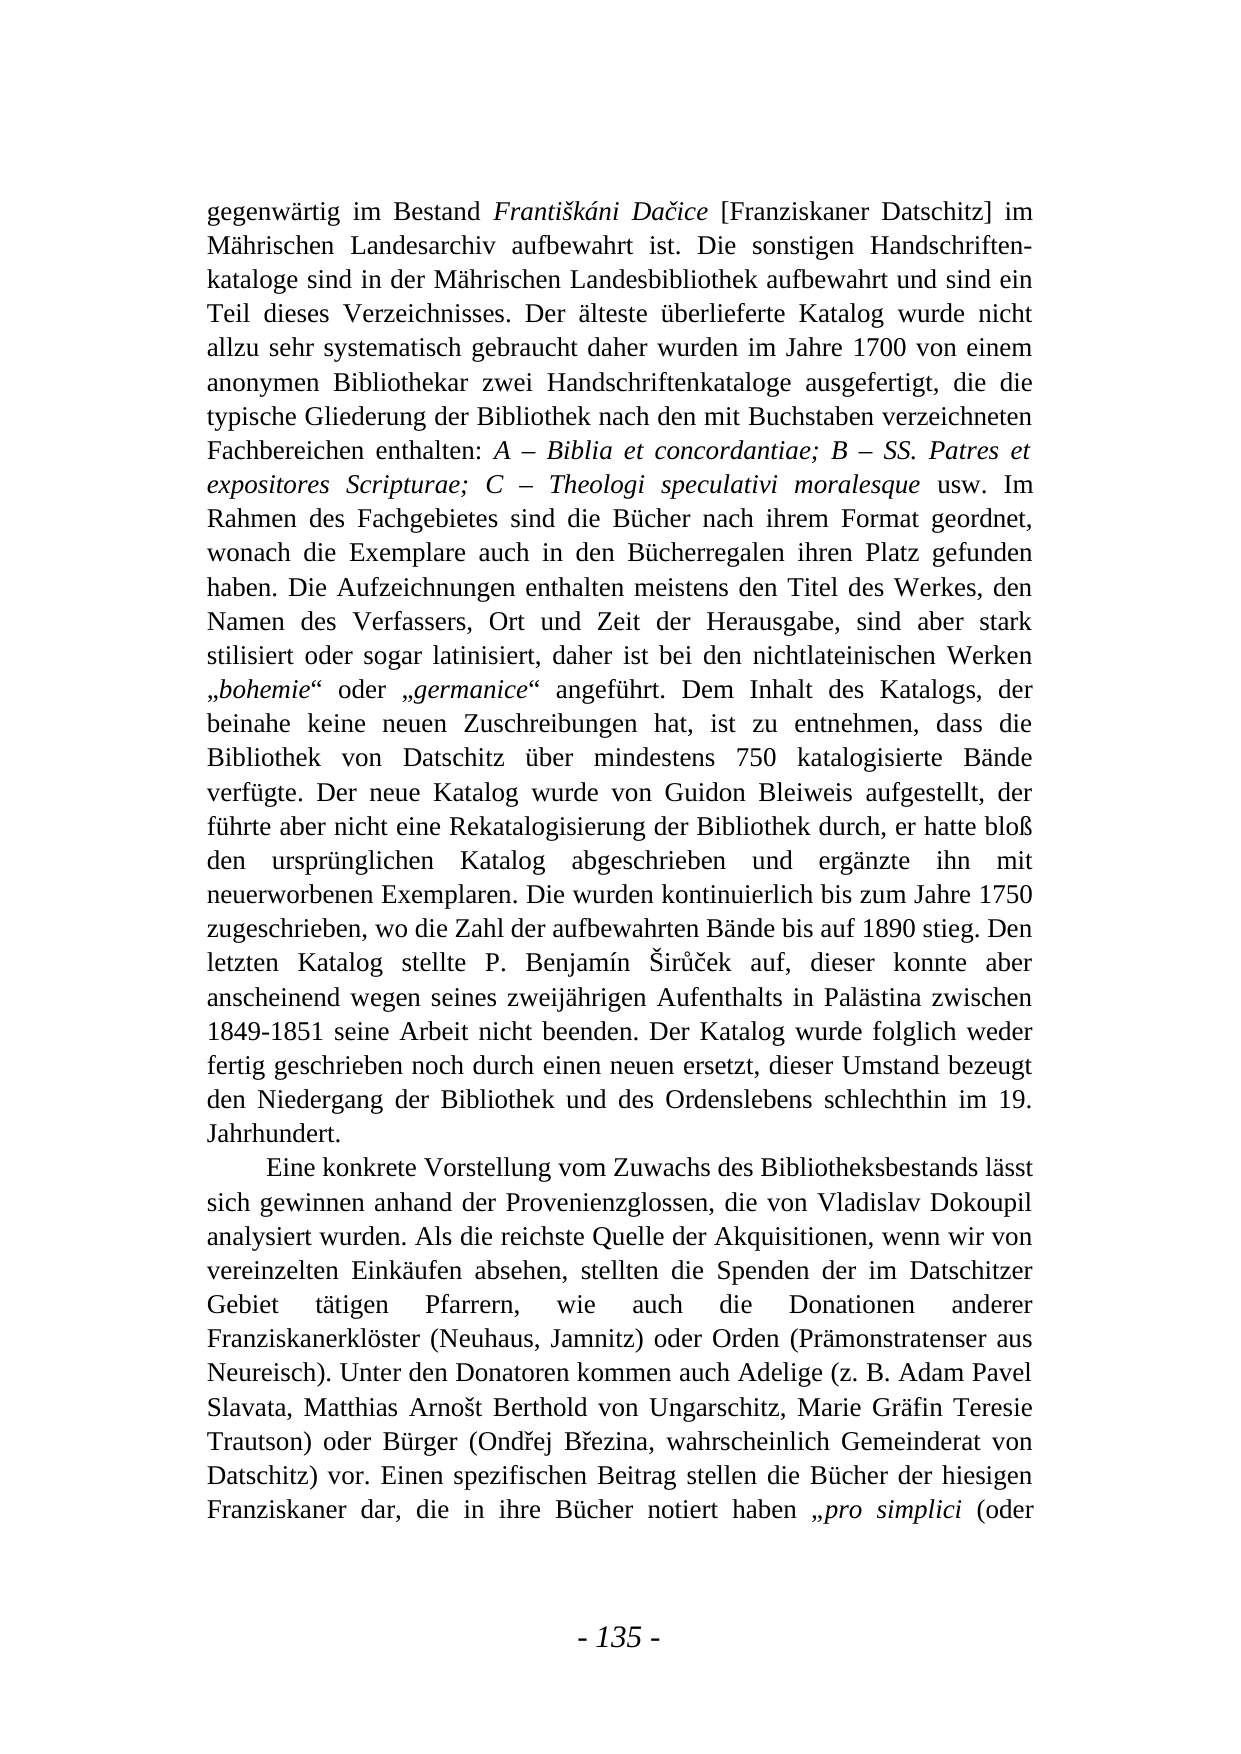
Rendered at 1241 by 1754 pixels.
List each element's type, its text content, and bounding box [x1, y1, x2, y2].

text gegenwärtig im Bestand Františkáni Dačice [Franziskaner Datschitz] im Mährischen Landesarchiv aufbewahrt ist. Die sonstigen Handschriften- kataloge sind in der Mährischen Landesbibliothek aufbewahrt und sind ein Teil dieses Verzeichnisses. Der älteste überlieferte Katalog wurde nicht allzu sehr systematisch gebraucht daher wurden im Jahre 1700 von einem anonymen Bibliothekar zwei Handschriftenkataloge ausgefertigt, die die typische Gliederung der Bibliothek nach den mit Buchstaben verzeichneten Fachbereichen enthalten: A – Biblia et concordantiae; B – SS. Patres et expositores Scripturae; C – Theologi speculativi moralesque usw. Im Rahmen des Fachgebietes sind die Bücher nach ihrem Format geordnet, wonach die Exemplare auch in den Bücherregalen ihren Platz gefunden haben. Die Aufzeichnungen enthalten meistens den Titel des Werkes, den Namen des Verfassers, Ort und Zeit der Herausgabe, sind aber stark stilisiert oder sogar latinisiert, daher ist bei den nichtlateinischen Werken „bohemie“ oder „germanice“ angeführt. Dem Inhalt des Katalogs, der beinahe keine neuen Zuschreibungen hat, ist zu entnehmen, dass die Bibliothek von Datschitz über mindestens 750 katalogisierte Bände verfügte. Der neue Katalog wurde von Guidon Bleiweis aufgestellt, der führte aber nicht eine Rekatalogisierung der Bibliothek durch, er hatte bloß den ursprünglichen Katalog abgeschrieben und ergänzte ihn mit neuerworbenen Exemplaren. Die wurden kontinuierlich bis zum Jahre 1750 zugeschrieben, wo die Zahl der aufbewahrten Bände bis auf 1890 stieg. Den letzten Katalog stellte P. Benjamín Širůček auf, dieser konnte aber anscheinend wegen seines zweijährigen Aufenthalts in Palästina zwischen 1849-1851 seine Arbeit nicht beenden. Der Katalog wurde folglich weder fertig geschrieben noch durch einen neuen ersetzt, dieser Umstand bezeugt den Niedergang der Bibliothek und des Ordenslebens schlechthin im 19. Jahrhundert. [207, 195, 1033, 1148]
text Eine konkrete Vorstellung vom Zuwachs des Bibliotheksbestands lässt sich gewinnen anhand der Provenienzglossen, die von Vladislav Dokoupil analysiert wurden. Als die reichste Quelle der Akquisitionen, wenn wir von vereinzelten Einkäufen absehen, stellten die Spenden der im Datschitzer Gebiet tätigen Pfarrern, wie auch die Donationen anderer Franziskanerklöster (Neuhaus, Jamnitz) oder Orden (Prämonstratenser aus Neureisch). Unter den Donatoren kommen auch Adelige (z. B. Adam Pavel Slavata, Matthias Arnošt Berthold von Ungarschitz, Marie Gräfin Teresie Trautson) oder Bürger (Ondřej Březina, wahrscheinlich Gemeinderat von Datschitz) vor. Einen spezifischen Beitrag stellen die Bücher der hiesigen Franziskaner dar, die in ihre Bücher notiert haben „pro simplici (oder [207, 1152, 1033, 1524]
